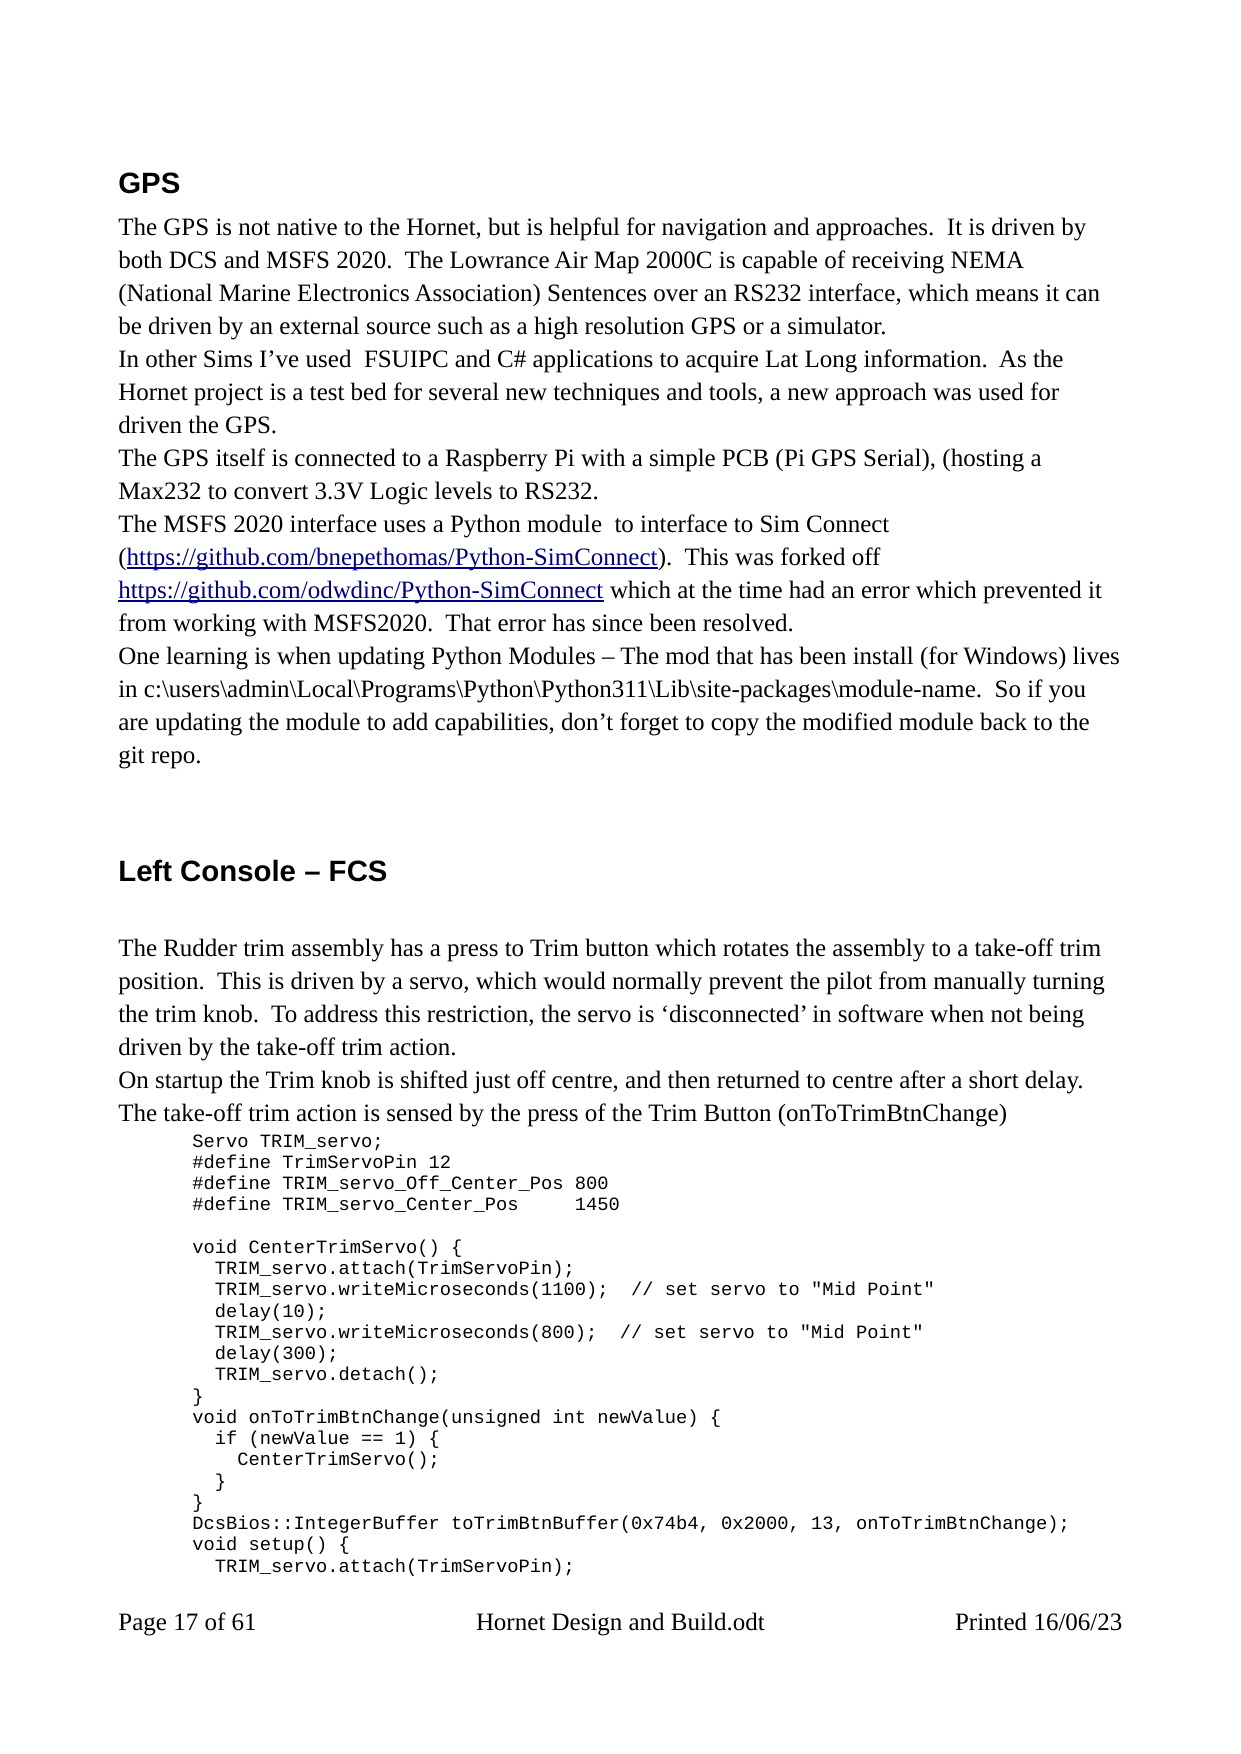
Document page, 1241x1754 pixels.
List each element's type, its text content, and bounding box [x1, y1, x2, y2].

text Servo TRIM_servo; [192, 1131, 1122, 1153]
text #define TrimServoPin 12 [192, 1153, 1122, 1174]
text } [192, 1471, 1122, 1493]
text #define TRIM_servo_Center_Pos 1450 [192, 1195, 1122, 1216]
text The GPS itself is connected to a Raspberry Pi with a simple PCB (Pi GPS Serial), (hosting a Max232 to convert 3.3V Logic levels to RS232. [118, 443, 1122, 505]
text void CenterTrimServo() { [192, 1238, 1122, 1259]
text void onToTrimBtnChange(unsigned int newValue) { [192, 1408, 1122, 1429]
text TRIM_servo.writeMicroseconds(800); // set servo to "Mid Point" [192, 1323, 1122, 1344]
text if (newValue == 1) { [192, 1429, 1122, 1450]
text In other Sims I’ve used FSUIPC and C# applications to acquire Lat Long information. As the Hornet project is a test bed for several new techniques and tools, a new approach was used for driven the GPS. [118, 344, 1122, 439]
text TRIM_servo.writeMicroseconds(1100); // set servo to "Mid Point" [192, 1280, 1122, 1301]
subtitle GPS [118, 166, 1122, 199]
text The Rudder trim assembly has a press to Trim button which rotates the assembly to a take-off trim position. This is driven by a servo, which would normally prevent the pilot from manually turning the trim knob. To address this restriction, the servo is ‘disconnected’ in software when not being driven by the take-off trim action. [118, 933, 1122, 1061]
subtitle Left Console – FCS [118, 854, 1122, 888]
text TRIM_servo.attach(TrimServoPin); [192, 1556, 1122, 1578]
text TRIM_servo.detach(); [192, 1365, 1122, 1386]
text delay(300); [192, 1344, 1122, 1365]
text CenterTrimServo(); [192, 1450, 1122, 1471]
text The GPS is not native to the Hornet, but is helpful for navigation and approaches. It is driven by both DCS and MSFS 2020. The Lowrance Air Map 2000C is capable of receiving NEMA (National Marine Electronics Association) Sentences over an RS232 interface, which means it can be driven by an external source such as a high resolution GPS or a simulator. [118, 212, 1122, 340]
text TRIM_servo.attach(TrimServoPin); [192, 1259, 1122, 1280]
text On startup the Trim knob is shifted just off centre, and then returned to centre after a short delay. The take-off trim action is sensed by the press of the Trim Button (onToTrimBtnChange) [118, 1065, 1122, 1127]
text DcsBios::IntegerBuffer toTrimBtnBuffer(0x74b4, 0x2000, 13, onToTrimBtnChange); [192, 1514, 1122, 1535]
text void setup() { [192, 1535, 1122, 1556]
text delay(10); [192, 1301, 1122, 1323]
text The MSFS 2020 interface uses a Python module to interface to Sim Connect (https://github.com/bnepethomas/Python-SimConnect). This was forked off https://github.com/odwdinc/Python-SimConnect which at the time had an error which prevented it from working with MSFS2020. That error has since been resolved. [118, 509, 1122, 637]
text #define TRIM_servo_Off_Center_Pos 800 [192, 1174, 1122, 1195]
text } [192, 1493, 1122, 1514]
text } [192, 1386, 1122, 1408]
text One learning is when updating Python Modules – The mod that has been install (for Windows) lives in c:\users\admin\Local\Programs\Python\Python311\Lib\site-packages\module-name. So if you are updating the module to add capabilities, don’t forget to copy the modified module back to the git repo. [118, 641, 1122, 769]
